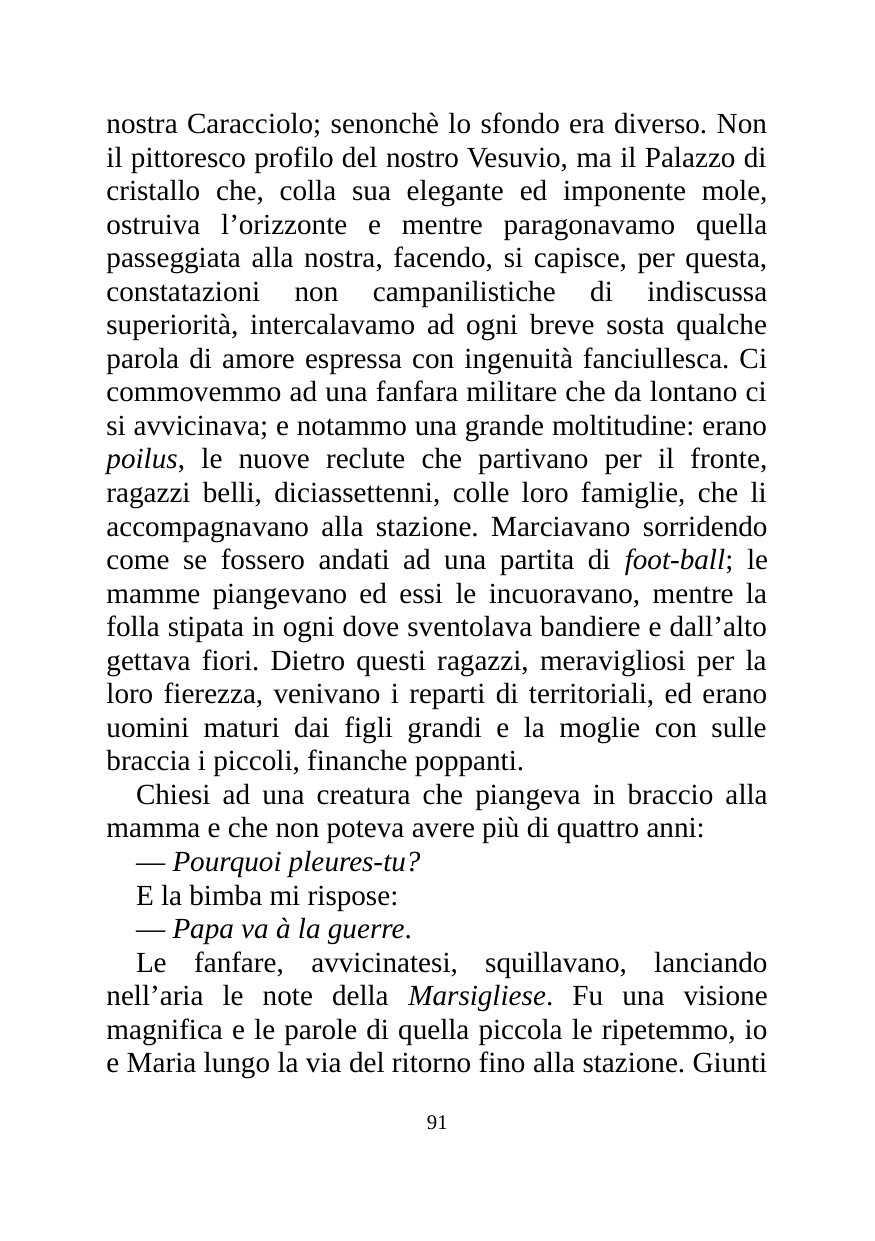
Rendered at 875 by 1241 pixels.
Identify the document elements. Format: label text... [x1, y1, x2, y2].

text — Pourquoi pleures-tu? [106, 844, 768, 878]
text — Papa va à la guerre. [106, 911, 768, 945]
text nostra Caracciolo; senonchè lo sfondo era diverso. Non il pittoresco profilo del nostro Vesuvio, ma il Palazzo di cristallo che, colla sua elegante ed imponente mole, ostruiva l’orizzonte e mentre paragonavamo quella passeggiata alla nostra, facendo, si capisce, per questa, constatazioni non campanilistiche di indiscussa superiorità, intercalavamo ad ogni breve sosta qualche parola di amore espressa con ingenuità fanciullesca. Ci commovemmo ad una fanfara militare che da lontano ci si avvicinava; e notammo una grande moltitudine: erano poilus, le nuove reclute che partivano per il fronte, ragazzi belli, diciassettenni, colle loro famiglie, che li accompagnavano alla stazione. Marciavano sorridendo come se fossero andati ad una partita di foot-ball; le mamme piangevano ed essi le incuoravano, mentre la folla stipata in ogni dove sventolava bandiere e dall’alto gettava fiori. Dietro questi ragazzi, meravigliosi per la loro fierezza, venivano i reparti di territoriali, ed erano uomini maturi dai figli grandi e la moglie con sulle braccia i piccoli, finanche poppanti. [106, 106, 768, 777]
text Le fanfare, avvicinatesi, squillavano, lanciando nell’aria le note della Marsigliese. Fu una visione magnifica e le parole di quella piccola le ripetemmo, io e Maria lungo la via del ritorno fino alla stazione. Giunti [106, 945, 768, 1079]
text E la bimba mi rispose: [106, 878, 768, 911]
text Chiesi ad una creatura che piangeva in braccio alla mamma e che non poteva avere più di quattro anni: [106, 777, 768, 844]
